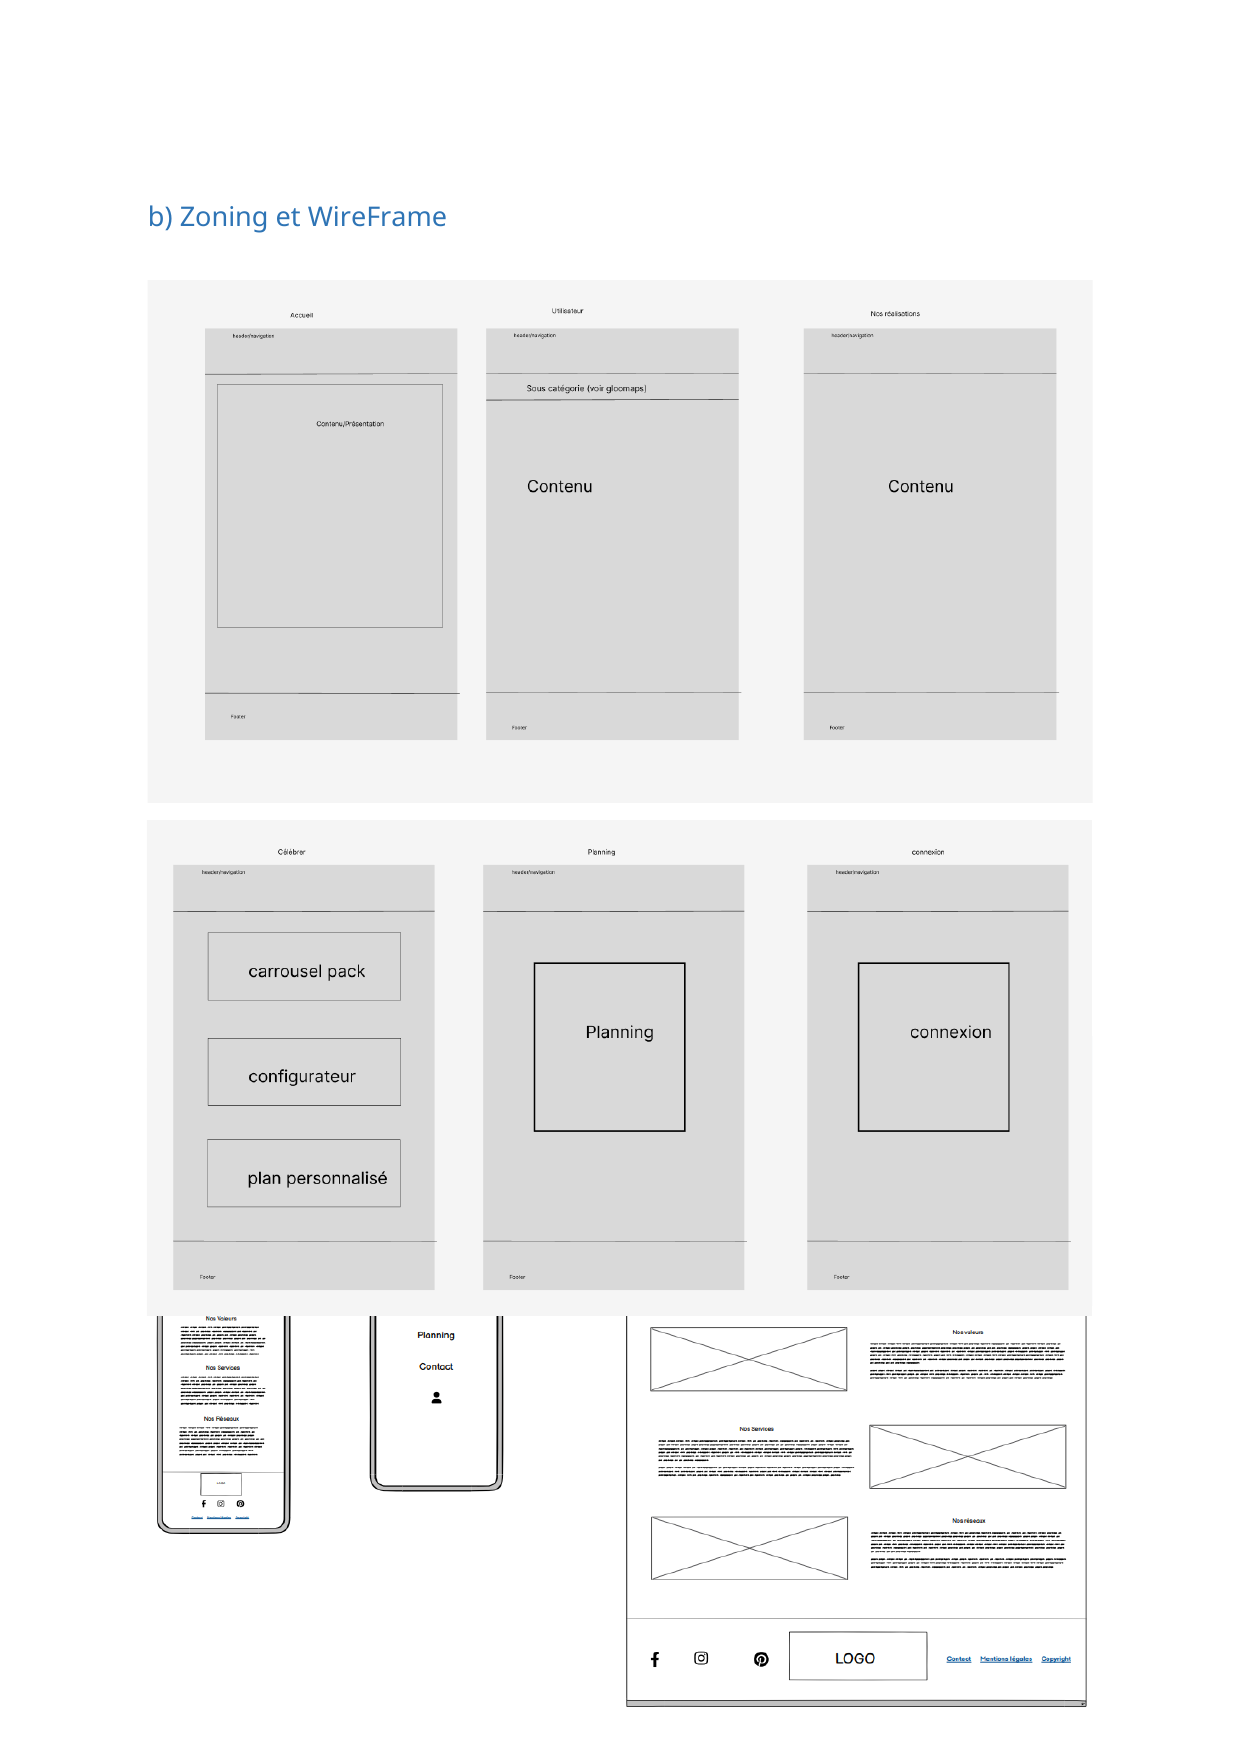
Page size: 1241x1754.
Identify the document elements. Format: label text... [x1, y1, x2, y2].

subtitle b) Zoning et WireFrame [148, 197, 1093, 234]
